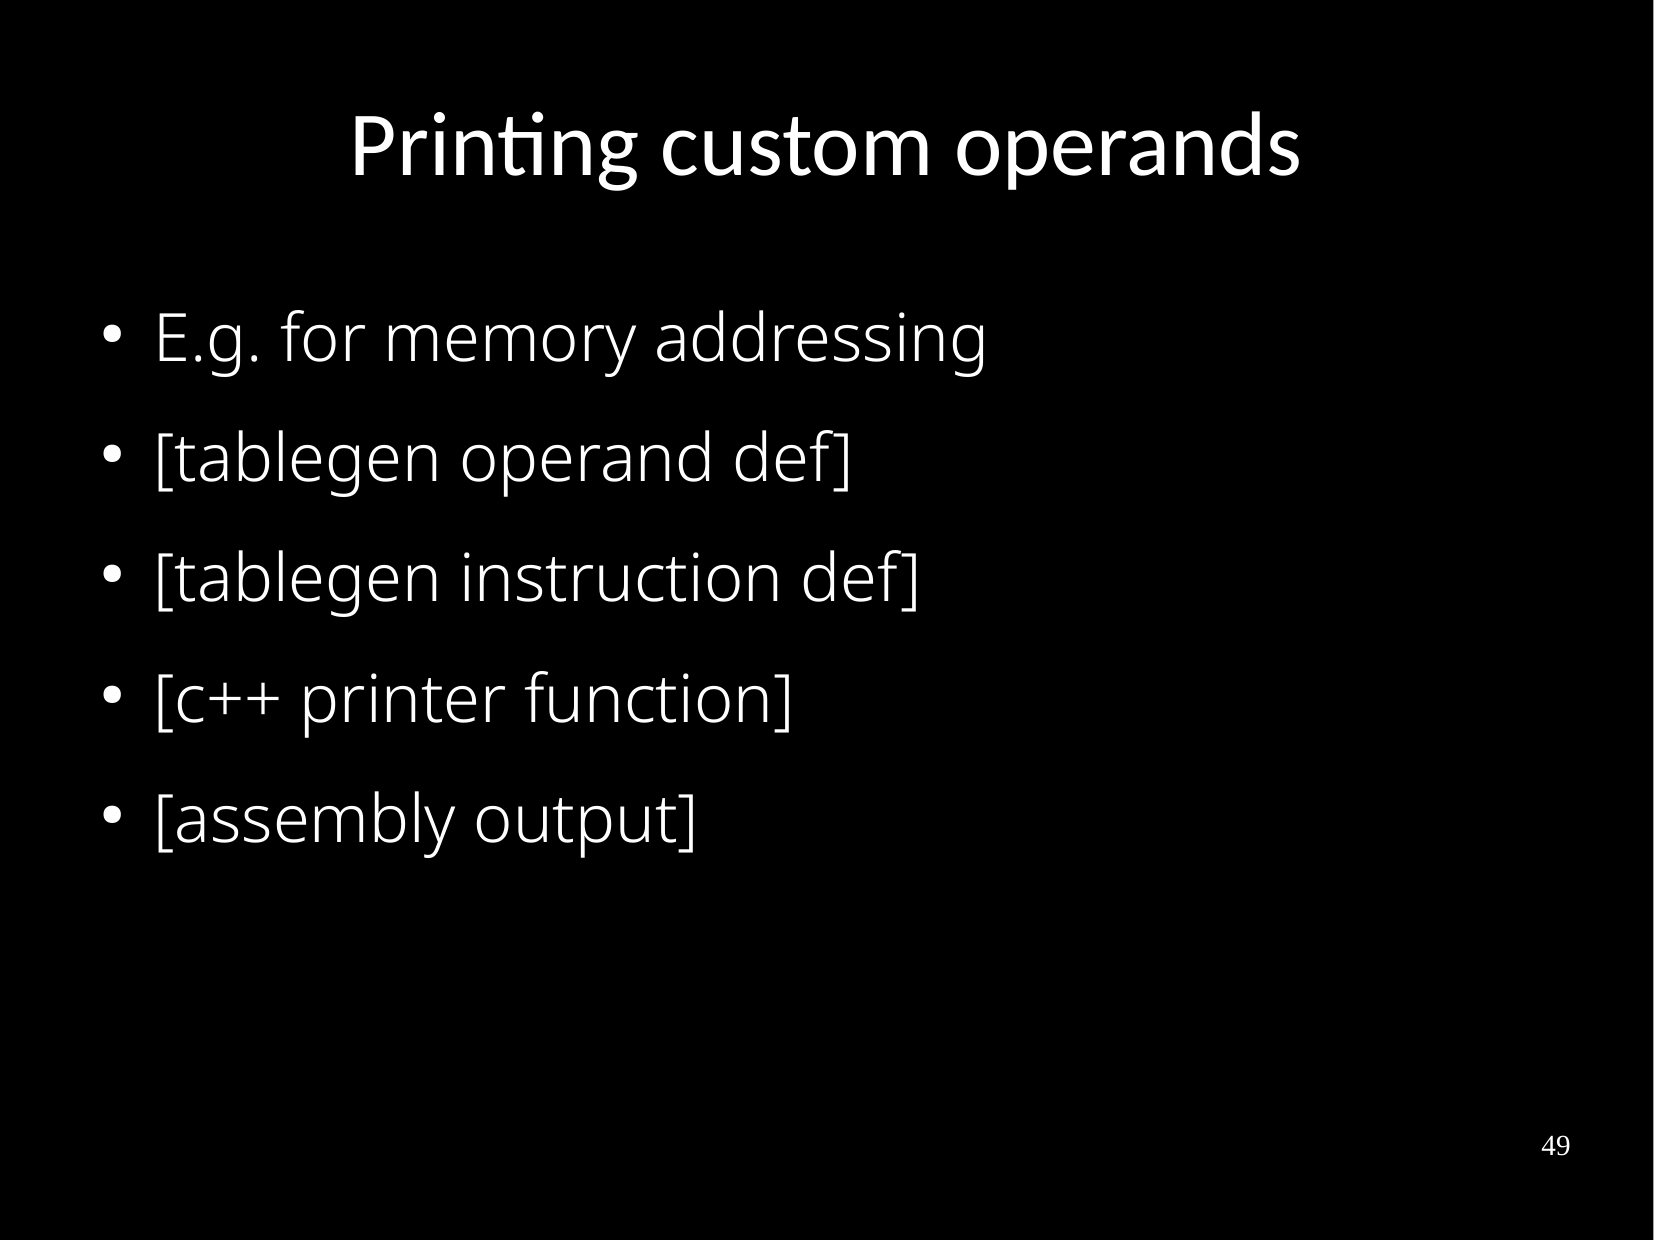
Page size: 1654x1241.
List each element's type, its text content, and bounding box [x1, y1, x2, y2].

list E.g. for memory addressing [tablegen operand def] [tablegen instruction def] [c++ printer function] [assembly output] [82, 290, 1571, 1010]
title Printing custom operands [82, 49, 1571, 257]
